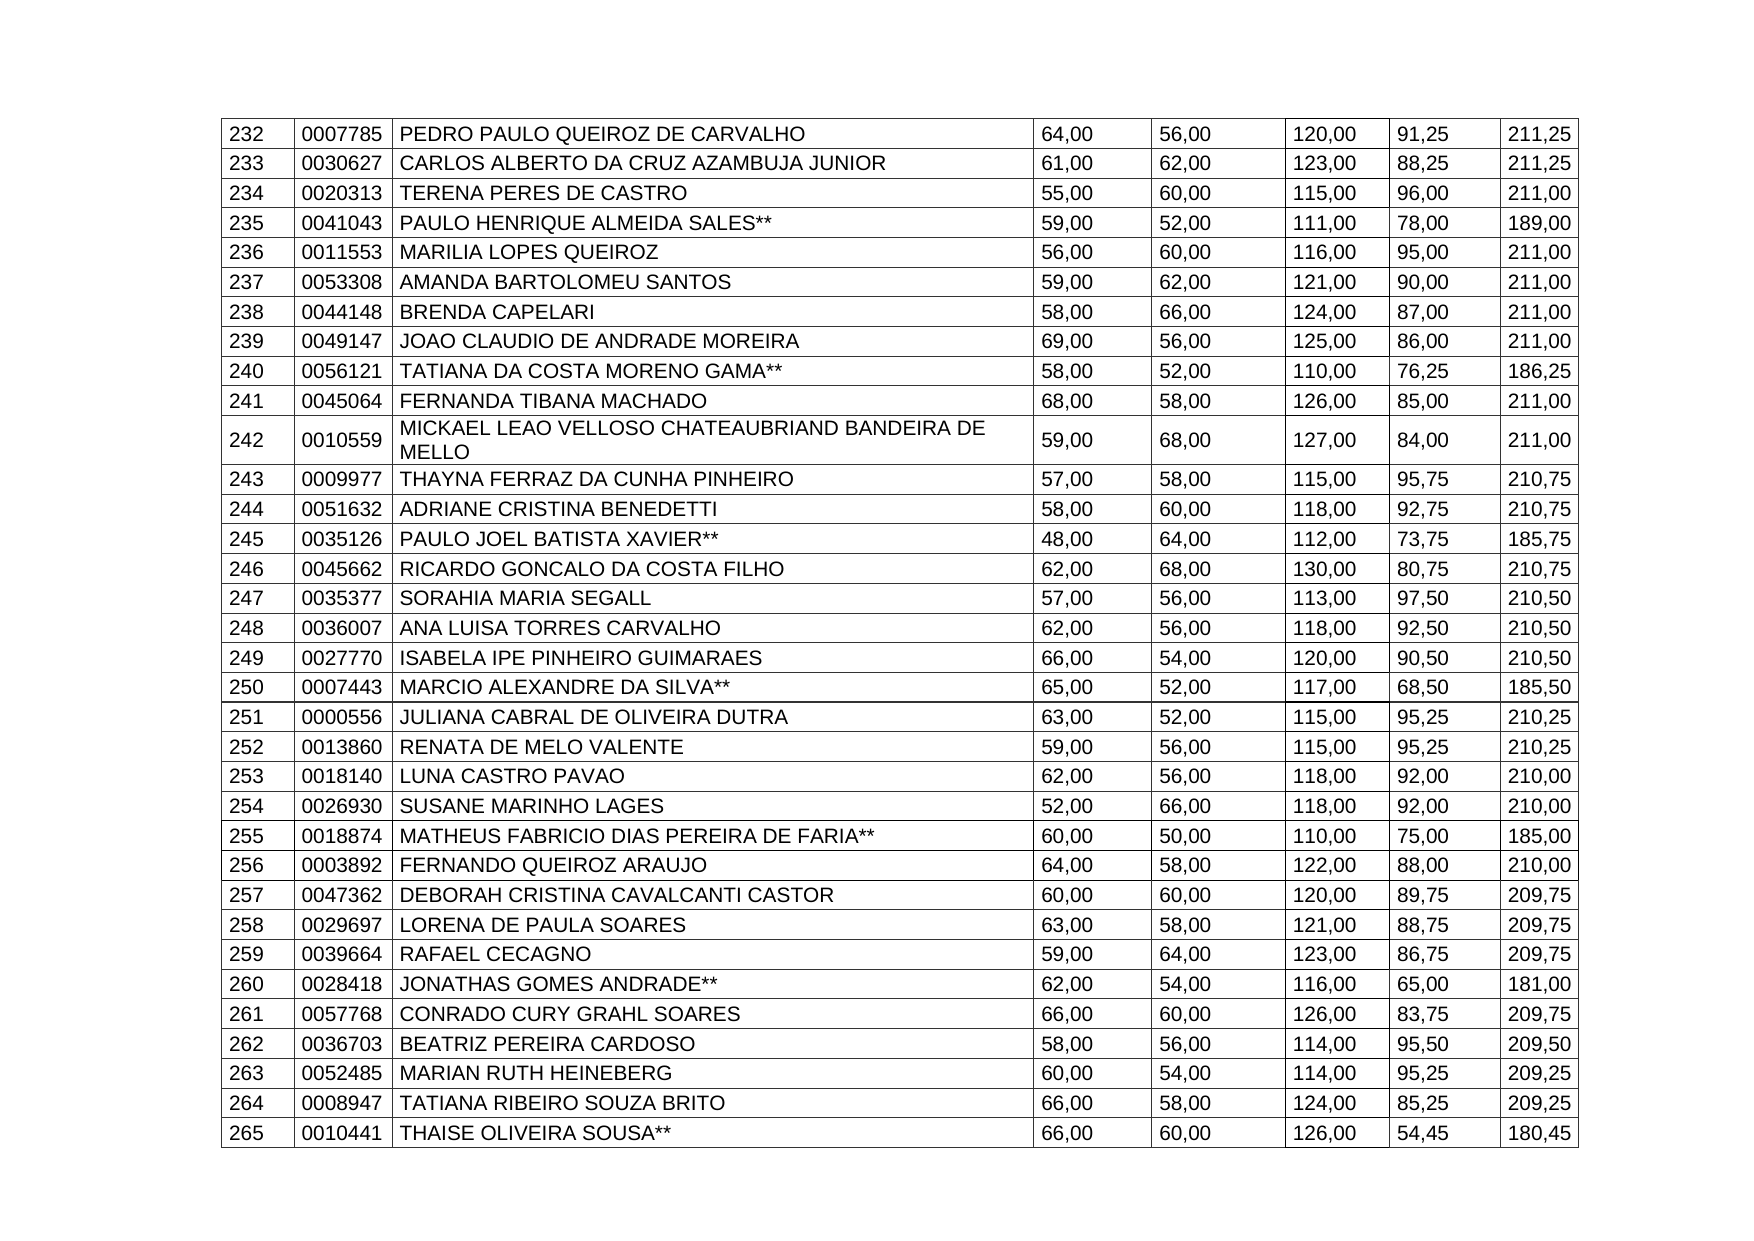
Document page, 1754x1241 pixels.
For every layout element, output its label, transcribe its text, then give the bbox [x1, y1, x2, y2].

table_cell 92,75 [1390, 495, 1500, 523]
table_cell 0010559 [295, 416, 392, 464]
table_cell 63,00 [1034, 703, 1151, 731]
table_cell 0029697 [295, 910, 392, 939]
table_cell 0035377 [295, 584, 392, 612]
table_cell 59,00 [1034, 732, 1151, 761]
table_cell 56,00 [1152, 584, 1285, 612]
table_cell 54,00 [1152, 970, 1285, 998]
table_cell 54,00 [1152, 643, 1285, 672]
table_cell 258 [222, 910, 294, 939]
table_cell 252 [222, 732, 294, 761]
table_cell 118,00 [1286, 762, 1389, 791]
table_cell 240 [222, 357, 294, 385]
table_cell 0010441 [295, 1118, 392, 1147]
table_cell 88,00 [1390, 851, 1500, 879]
table_cell 60,00 [1034, 1059, 1151, 1087]
table_cell 58,00 [1034, 297, 1151, 326]
table_cell 0013860 [295, 732, 392, 761]
table_cell JULIANA CABRAL DE OLIVEIRA DUTRA [393, 703, 1033, 731]
table_cell 247 [222, 584, 294, 612]
table_cell AMANDA BARTOLOMEU SANTOS [393, 268, 1033, 296]
table_cell 60,00 [1152, 1118, 1285, 1147]
table_cell 209,50 [1501, 1029, 1578, 1058]
table_cell SORAHIA MARIA SEGALL [393, 584, 1033, 612]
table_cell 126,00 [1286, 386, 1389, 415]
table_cell 262 [222, 1029, 294, 1058]
table_cell 255 [222, 821, 294, 850]
table_cell ANA LUISA TORRES CARVALHO [393, 614, 1033, 642]
table_cell MARILIA LOPES QUEIROZ [393, 238, 1033, 267]
table_cell 210,25 [1501, 732, 1578, 761]
table_cell 56,00 [1152, 1029, 1285, 1058]
table_cell 60,00 [1152, 999, 1285, 1028]
table_cell 64,00 [1152, 524, 1285, 553]
table_cell 245 [222, 524, 294, 553]
table_cell 90,00 [1390, 268, 1500, 296]
table_cell FERNANDO QUEIROZ ARAUJO [393, 851, 1033, 879]
table_cell 243 [222, 465, 294, 494]
table_cell TERENA PERES DE CASTRO [393, 179, 1033, 207]
table_cell 185,00 [1501, 821, 1578, 850]
table_cell 256 [222, 851, 294, 879]
table_cell PAULO JOEL BATISTA XAVIER** [393, 524, 1033, 553]
table_cell DEBORAH CRISTINA CAVALCANTI CASTOR [393, 881, 1033, 909]
table_cell 210,50 [1501, 614, 1578, 642]
table_cell PEDRO PAULO QUEIROZ DE CARVALHO [393, 119, 1033, 148]
table_cell 58,00 [1152, 386, 1285, 415]
table_cell 127,00 [1286, 416, 1389, 464]
table_cell PAULO HENRIQUE ALMEIDA SALES** [393, 208, 1033, 237]
table_cell 211,25 [1501, 149, 1578, 177]
table_cell 115,00 [1286, 703, 1389, 731]
table_cell 87,00 [1390, 297, 1500, 326]
table_cell 116,00 [1286, 238, 1389, 267]
table_cell 91,25 [1390, 119, 1500, 148]
table_cell 0045064 [295, 386, 392, 415]
table_cell 52,00 [1034, 792, 1151, 820]
table_cell 56,00 [1152, 614, 1285, 642]
table_cell 76,25 [1390, 357, 1500, 385]
table_cell 89,75 [1390, 881, 1500, 909]
table_cell FERNANDA TIBANA MACHADO [393, 386, 1033, 415]
table_cell 56,00 [1152, 119, 1285, 148]
table_cell 126,00 [1286, 999, 1389, 1028]
table_cell 52,00 [1152, 703, 1285, 731]
table_cell 59,00 [1034, 416, 1151, 464]
table_cell 68,00 [1152, 416, 1285, 464]
table_cell 80,75 [1390, 554, 1500, 583]
table_cell 232 [222, 119, 294, 148]
table_cell 52,00 [1152, 357, 1285, 385]
table_cell 209,25 [1501, 1059, 1578, 1087]
table_cell 92,00 [1390, 792, 1500, 820]
table_cell 85,25 [1390, 1089, 1500, 1117]
table_cell BRENDA CAPELARI [393, 297, 1033, 326]
table_cell 125,00 [1286, 327, 1389, 356]
table_cell 0036703 [295, 1029, 392, 1058]
table_cell BEATRIZ PEREIRA CARDOSO [393, 1029, 1033, 1058]
table_cell 56,00 [1034, 238, 1151, 267]
table_cell 0052485 [295, 1059, 392, 1087]
table_cell 0051632 [295, 495, 392, 523]
table_cell 130,00 [1286, 554, 1389, 583]
table_cell 185,50 [1501, 673, 1578, 701]
table_cell 259 [222, 940, 294, 969]
table_cell 61,00 [1034, 149, 1151, 177]
table_cell 66,00 [1034, 643, 1151, 672]
table_cell 0026930 [295, 792, 392, 820]
table_cell THAISE OLIVEIRA SOUSA** [393, 1118, 1033, 1147]
table_cell 96,00 [1390, 179, 1500, 207]
table_cell 0053308 [295, 268, 392, 296]
table_cell 69,00 [1034, 327, 1151, 356]
table_cell 75,00 [1390, 821, 1500, 850]
table_cell 115,00 [1286, 465, 1389, 494]
table_cell 265 [222, 1118, 294, 1147]
table_cell 248 [222, 614, 294, 642]
table_cell 64,00 [1034, 119, 1151, 148]
table_cell 48,00 [1034, 524, 1151, 553]
table_cell 117,00 [1286, 673, 1389, 701]
table_cell 78,00 [1390, 208, 1500, 237]
table_cell 60,00 [1034, 881, 1151, 909]
table_cell 263 [222, 1059, 294, 1087]
table_cell 210,75 [1501, 495, 1578, 523]
table_cell 235 [222, 208, 294, 237]
table_cell 63,00 [1034, 910, 1151, 939]
table_cell 249 [222, 643, 294, 672]
table_cell 209,75 [1501, 940, 1578, 969]
table_cell 123,00 [1286, 149, 1389, 177]
table_cell 62,00 [1034, 970, 1151, 998]
table_cell 50,00 [1152, 821, 1285, 850]
table_cell 210,75 [1501, 554, 1578, 583]
table_cell MARCIO ALEXANDRE DA SILVA** [393, 673, 1033, 701]
table_cell 210,25 [1501, 703, 1578, 731]
table_cell 60,00 [1152, 495, 1285, 523]
table_cell SUSANE MARINHO LAGES [393, 792, 1033, 820]
table_cell 0030627 [295, 149, 392, 177]
table_cell 56,00 [1152, 732, 1285, 761]
table_cell 114,00 [1286, 1029, 1389, 1058]
table_cell 180,45 [1501, 1118, 1578, 1147]
table_cell 111,00 [1286, 208, 1389, 237]
table_cell 60,00 [1034, 821, 1151, 850]
table_cell 90,50 [1390, 643, 1500, 672]
table_cell 120,00 [1286, 643, 1389, 672]
table_cell 95,25 [1390, 703, 1500, 731]
table_cell 185,75 [1501, 524, 1578, 553]
table_cell ADRIANE CRISTINA BENEDETTI [393, 495, 1033, 523]
table_cell 65,00 [1034, 673, 1151, 701]
table_cell 246 [222, 554, 294, 583]
table_cell 58,00 [1152, 465, 1285, 494]
table_cell 85,00 [1390, 386, 1500, 415]
table_cell 58,00 [1034, 1029, 1151, 1058]
table_cell 251 [222, 703, 294, 731]
table_cell 118,00 [1286, 495, 1389, 523]
table_cell 0018874 [295, 821, 392, 850]
table_cell 0007785 [295, 119, 392, 148]
table_cell 0047362 [295, 881, 392, 909]
table_cell 97,50 [1390, 584, 1500, 612]
table_cell 189,00 [1501, 208, 1578, 237]
table_cell 0009977 [295, 465, 392, 494]
table_cell 62,00 [1034, 614, 1151, 642]
table_cell 68,00 [1034, 386, 1151, 415]
table_cell 86,75 [1390, 940, 1500, 969]
table_cell ISABELA IPE PINHEIRO GUIMARAES [393, 643, 1033, 672]
table_cell 253 [222, 762, 294, 791]
table_cell 210,75 [1501, 465, 1578, 494]
table_cell 52,00 [1152, 673, 1285, 701]
table_cell TATIANA RIBEIRO SOUZA BRITO [393, 1089, 1033, 1117]
table_cell 110,00 [1286, 821, 1389, 850]
table_cell 233 [222, 149, 294, 177]
table_cell 66,00 [1152, 792, 1285, 820]
table_cell 66,00 [1034, 1118, 1151, 1147]
table_cell 0028418 [295, 970, 392, 998]
table_cell 120,00 [1286, 881, 1389, 909]
table_cell 0007443 [295, 673, 392, 701]
table_cell 210,50 [1501, 584, 1578, 612]
table_cell 234 [222, 179, 294, 207]
table_cell 88,25 [1390, 149, 1500, 177]
table_cell 62,00 [1034, 762, 1151, 791]
table_cell 210,00 [1501, 762, 1578, 791]
table_cell 64,00 [1034, 851, 1151, 879]
table_cell 239 [222, 327, 294, 356]
table_cell 211,00 [1501, 179, 1578, 207]
table_cell 92,50 [1390, 614, 1500, 642]
table_cell 186,25 [1501, 357, 1578, 385]
table_cell 0020313 [295, 179, 392, 207]
table_cell 58,00 [1034, 357, 1151, 385]
table_cell 0057768 [295, 999, 392, 1028]
table_cell 0041043 [295, 208, 392, 237]
table_cell 0008947 [295, 1089, 392, 1117]
table_cell THAYNA FERRAZ DA CUNHA PINHEIRO [393, 465, 1033, 494]
table_cell RENATA DE MELO VALENTE [393, 732, 1033, 761]
table_cell 211,00 [1501, 416, 1578, 464]
table_cell 52,00 [1152, 208, 1285, 237]
table_cell 211,00 [1501, 327, 1578, 356]
table_cell 126,00 [1286, 1118, 1389, 1147]
table_cell 73,75 [1390, 524, 1500, 553]
table_cell 57,00 [1034, 465, 1151, 494]
table_cell 56,00 [1152, 762, 1285, 791]
table_cell 118,00 [1286, 614, 1389, 642]
table_cell 0003892 [295, 851, 392, 879]
table_cell 60,00 [1152, 238, 1285, 267]
table_cell 209,25 [1501, 1089, 1578, 1117]
table_cell 59,00 [1034, 940, 1151, 969]
table_cell 211,00 [1501, 386, 1578, 415]
table_cell 60,00 [1152, 179, 1285, 207]
table_cell 0056121 [295, 357, 392, 385]
table_cell 116,00 [1286, 970, 1389, 998]
table_cell 241 [222, 386, 294, 415]
table_cell 113,00 [1286, 584, 1389, 612]
table_cell 68,50 [1390, 673, 1500, 701]
table_cell 59,00 [1034, 268, 1151, 296]
table_cell 0045662 [295, 554, 392, 583]
table_cell 0027770 [295, 643, 392, 672]
table_cell 0039664 [295, 940, 392, 969]
table_cell 0044148 [295, 297, 392, 326]
table_cell 57,00 [1034, 584, 1151, 612]
table_cell 118,00 [1286, 792, 1389, 820]
table_cell 120,00 [1286, 119, 1389, 148]
table_cell 83,75 [1390, 999, 1500, 1028]
table_cell 181,00 [1501, 970, 1578, 998]
table_cell LORENA DE PAULA SOARES [393, 910, 1033, 939]
table_cell 123,00 [1286, 940, 1389, 969]
table_cell 95,25 [1390, 1059, 1500, 1087]
table_cell 257 [222, 881, 294, 909]
table_cell 115,00 [1286, 732, 1389, 761]
table_cell 95,25 [1390, 732, 1500, 761]
table_cell 211,00 [1501, 297, 1578, 326]
table_cell 260 [222, 970, 294, 998]
table_cell 124,00 [1286, 297, 1389, 326]
table_cell 110,00 [1286, 357, 1389, 385]
table_cell 84,00 [1390, 416, 1500, 464]
table_cell 261 [222, 999, 294, 1028]
table_cell TATIANA DA COSTA MORENO GAMA** [393, 357, 1033, 385]
table_cell 92,00 [1390, 762, 1500, 791]
table_cell 238 [222, 297, 294, 326]
table_cell 88,75 [1390, 910, 1500, 939]
table_cell 54,00 [1152, 1059, 1285, 1087]
table_cell 112,00 [1286, 524, 1389, 553]
table_cell 95,75 [1390, 465, 1500, 494]
table_cell 210,00 [1501, 851, 1578, 879]
table_cell LUNA CASTRO PAVAO [393, 762, 1033, 791]
table_cell RICARDO GONCALO DA COSTA FILHO [393, 554, 1033, 583]
table_cell 62,00 [1034, 554, 1151, 583]
table_cell 244 [222, 495, 294, 523]
table_cell 210,00 [1501, 792, 1578, 820]
table_cell 59,00 [1034, 208, 1151, 237]
table_cell 121,00 [1286, 910, 1389, 939]
table_cell 0011553 [295, 238, 392, 267]
table_cell JOAO CLAUDIO DE ANDRADE MOREIRA [393, 327, 1033, 356]
table_cell 209,75 [1501, 910, 1578, 939]
table_cell 58,00 [1152, 851, 1285, 879]
table_cell 54,45 [1390, 1118, 1500, 1147]
table_cell JONATHAS GOMES ANDRADE** [393, 970, 1033, 998]
table_cell 211,00 [1501, 268, 1578, 296]
table_cell 66,00 [1034, 1089, 1151, 1117]
table_cell RAFAEL CECAGNO [393, 940, 1033, 969]
table_cell MATHEUS FABRICIO DIAS PEREIRA DE FARIA** [393, 821, 1033, 850]
table_cell 211,25 [1501, 119, 1578, 148]
table_cell 86,00 [1390, 327, 1500, 356]
table_cell 0035126 [295, 524, 392, 553]
table_cell CARLOS ALBERTO DA CRUZ AZAMBUJA JUNIOR [393, 149, 1033, 177]
table_cell 62,00 [1152, 149, 1285, 177]
table_cell 0049147 [295, 327, 392, 356]
table_cell 62,00 [1152, 268, 1285, 296]
table_cell 242 [222, 416, 294, 464]
table_cell 210,50 [1501, 643, 1578, 672]
table_cell CONRADO CURY GRAHL SOARES [393, 999, 1033, 1028]
table_cell MICKAEL LEAO VELLOSO CHATEAUBRIAND BANDEIRA DE MELLO [393, 416, 1033, 464]
table_cell MARIAN RUTH HEINEBERG [393, 1059, 1033, 1087]
table_cell 0000556 [295, 703, 392, 731]
table_cell 211,00 [1501, 238, 1578, 267]
table_cell 114,00 [1286, 1059, 1389, 1087]
table_cell 254 [222, 792, 294, 820]
table_cell 58,00 [1034, 495, 1151, 523]
table_cell 264 [222, 1089, 294, 1117]
table_cell 58,00 [1152, 910, 1285, 939]
table_cell 0018140 [295, 762, 392, 791]
table_cell 56,00 [1152, 327, 1285, 356]
table_cell 68,00 [1152, 554, 1285, 583]
table_cell 55,00 [1034, 179, 1151, 207]
table_cell 95,00 [1390, 238, 1500, 267]
table_cell 250 [222, 673, 294, 701]
table_cell 66,00 [1152, 297, 1285, 326]
table_cell 66,00 [1034, 999, 1151, 1028]
table_cell 65,00 [1390, 970, 1500, 998]
table_cell 60,00 [1152, 881, 1285, 909]
table_cell 209,75 [1501, 881, 1578, 909]
table_cell 237 [222, 268, 294, 296]
table_cell 58,00 [1152, 1089, 1285, 1117]
table_cell 0036007 [295, 614, 392, 642]
table_cell 122,00 [1286, 851, 1389, 879]
table_cell 115,00 [1286, 179, 1389, 207]
table_cell 64,00 [1152, 940, 1285, 969]
table_cell 95,50 [1390, 1029, 1500, 1058]
table_cell 124,00 [1286, 1089, 1389, 1117]
table_cell 236 [222, 238, 294, 267]
table_cell 121,00 [1286, 268, 1389, 296]
table_cell 209,75 [1501, 999, 1578, 1028]
